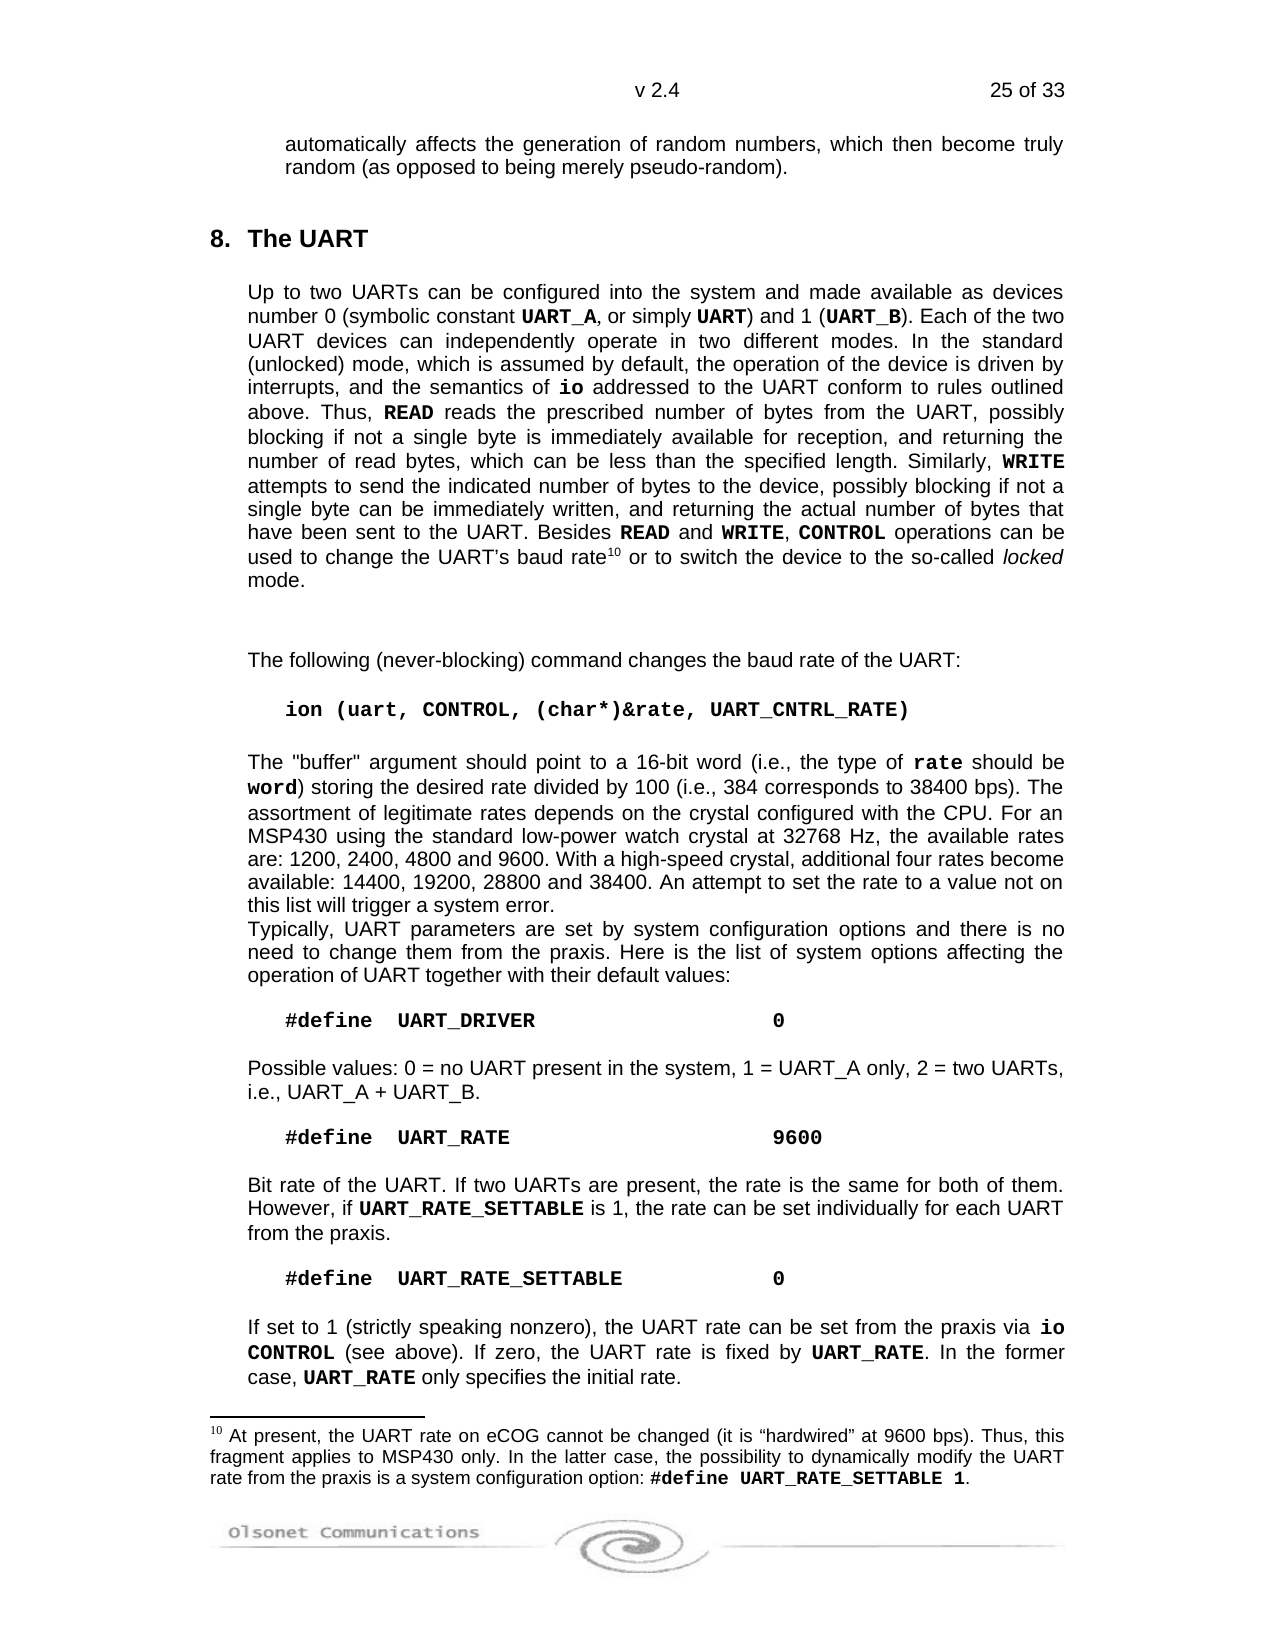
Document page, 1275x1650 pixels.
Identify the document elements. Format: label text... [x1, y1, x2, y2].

subtitle The UART [210, 225, 1065, 253]
text Possible values: 0 = no UART present in the system, 1 = UART_A only, 2 = two UARTs, i.e., UART_A + UART_B. [247, 1057, 1065, 1103]
text Up to two UARTs can be configured into the system and made available as devices number 0 (symbolic constant UART_A, or simply UART) and 1 (UART_B). Each of the two UART devices can independently operate in two different modes. In the standard (unlocked) mode, which is assumed by default, the operation of the device is driven by interrupts, and the semantics of io addressed to the UART conform to rules outlined above. Thus, READ reads the prescribed number of bytes from the UART, possibly blocking if not a single byte is immediately available for reception, and returning the number of read bytes, which can be less than the specified length. Similarly, WRITE attempts to send the indicated number of bytes to the device, possibly blocking if not a single byte can be immediately written, and returning the actual number of bytes that have been sent to the UART. Besides READ and WRITE, CONTROL operations can be used to change the UART’s baud rate or to switch the device to the so-called locked mode. [247, 281, 1065, 592]
text Typically, UART parameters are set by system configuration options and there is no need to change them from the praxis. Here is the list of system options affecting the operation of UART together with their default values: [247, 917, 1065, 987]
text #define UART_RATE_SETTABLE 0 [247, 1268, 1065, 1292]
text The "buffer" argument should point to a 16-bit word (i.e., the type of rate should be word) storing the desired rate divided by 100 (i.e., 384 corresponds to 38400 bps). The assortment of legitimate rates depends on the crystal configured with the CPU. For an MSP430 using the standard low-power watch crystal at 32768 Hz, the available rates are: 1200, 2400, 4800 and 9600. With a high-speed crystal, additional four rates become available: 14400, 19200, 28800 and 38400. An attempt to set the rate to a value not on this list will trigger a system error. [247, 751, 1065, 917]
text If set to 1 (strictly speaking nonzero), the UART rate can be set from the praxis via io CONTROL (see above). If zero, the UART rate is fixed by UART_RATE. In the former case, UART_RATE only specifies the initial rate. [247, 1315, 1065, 1391]
text #define UART_RATE 9600 [247, 1127, 1065, 1150]
text Bit rate of the UART. If two UARTs are present, the rate is the same for both of them. However, if UART_RATE_SETTABLE is 1, the rate can be set individually for each UART from the praxis. [247, 1173, 1065, 1245]
text automatically affects the generation of random numbers, which then become truly random (as opposed to being merely pseudo-random). [285, 132, 1065, 179]
text At present, the UART rate on eCOG cannot be changed (it is “hardwired” at 9600 bps). Thus, this fragment applies to MSP430 only. In the latter case, the possibility to dynamically modify the UART rate from the praxis is a system configuration option: #define UART_RATE_SETTABLE 1. [210, 1423, 1065, 1490]
picture [210, 1504, 1065, 1596]
text #define UART_DRIVER 0 [247, 1010, 1065, 1034]
text The following (never-blocking) command changes the baud rate of the UART: [247, 648, 1065, 671]
text ion (uart, CONTROL, (char*)&rate, UART_CNTRL_RATE) [247, 699, 1065, 723]
